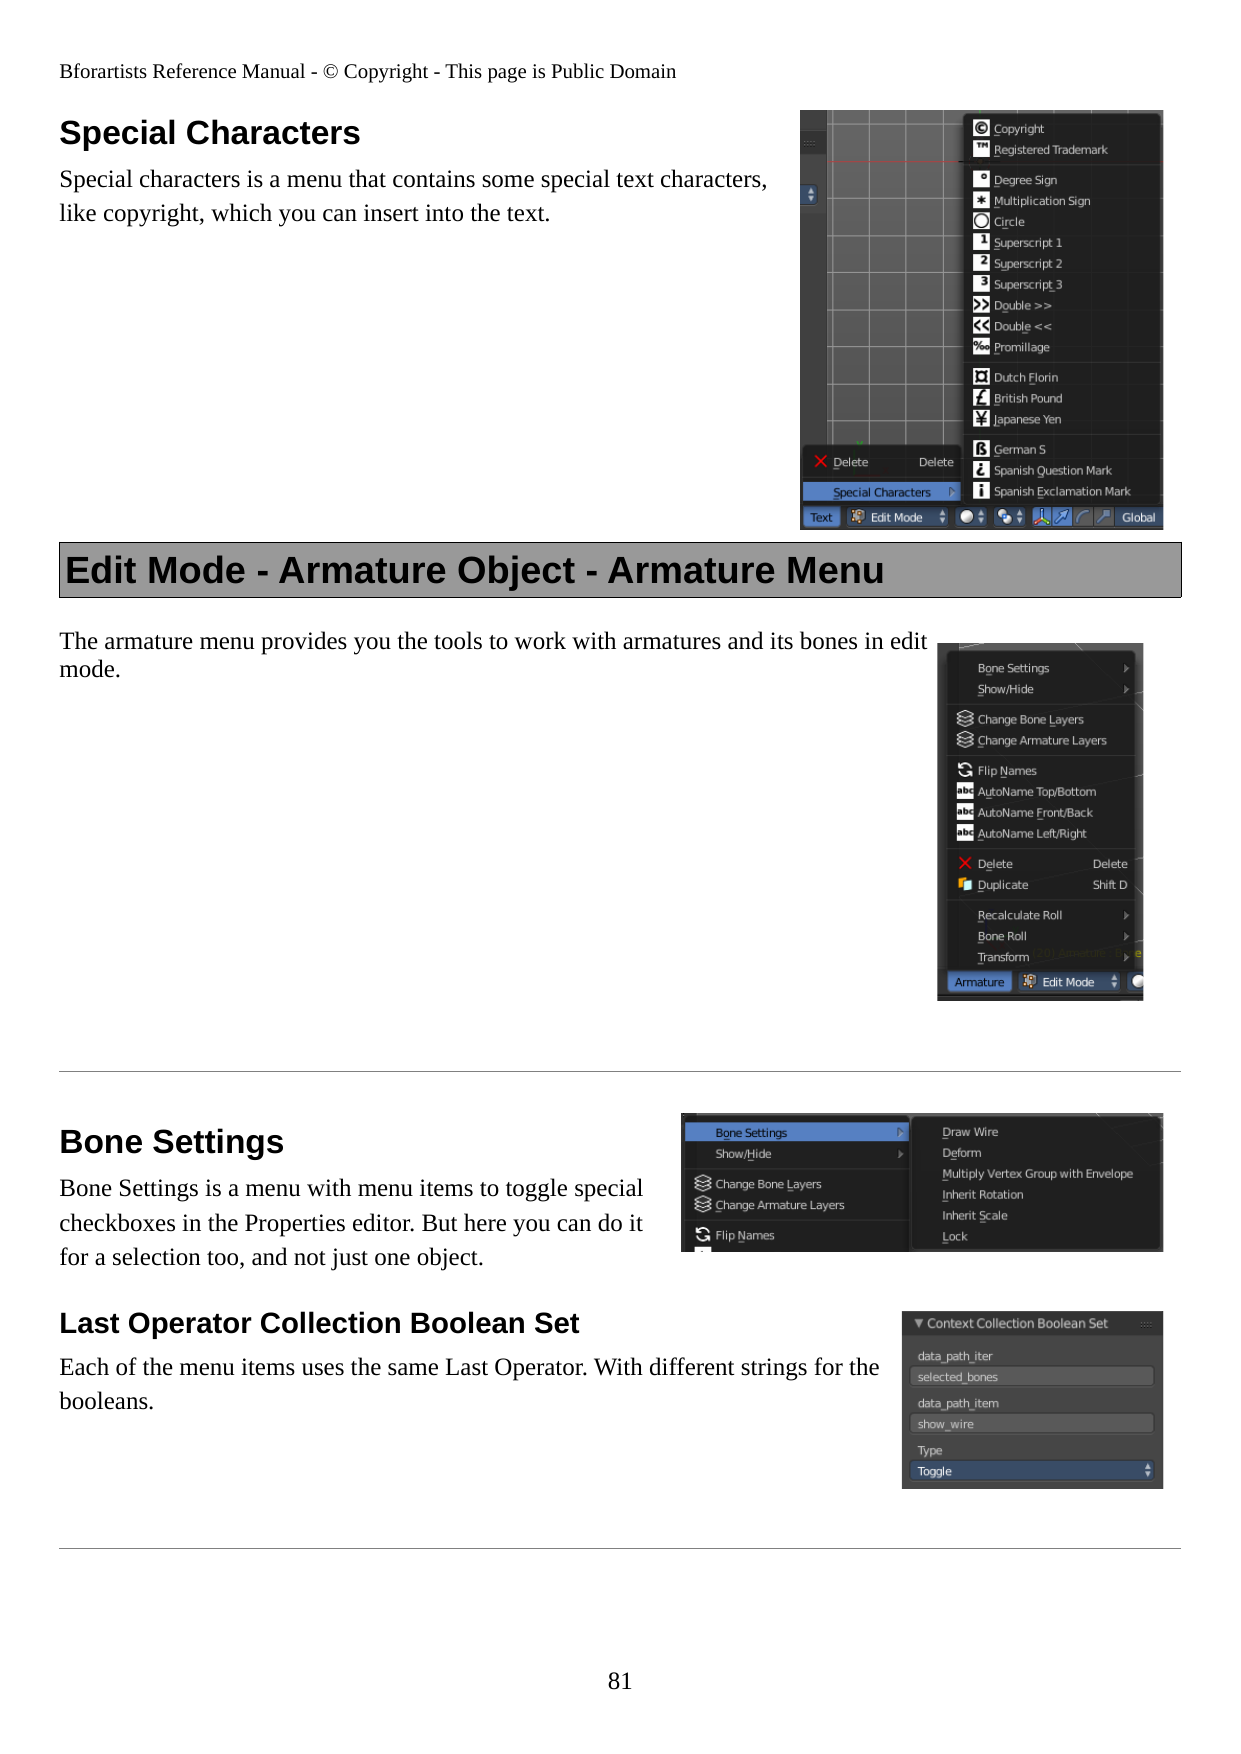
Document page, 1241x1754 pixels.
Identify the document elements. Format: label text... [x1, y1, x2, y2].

picture [681, 1113, 1164, 1252]
subtitle Bone Settings [59, 1122, 681, 1161]
text The armature menu provides you the tools to work with armatures and its bones in edit mode. [59, 626, 1181, 683]
picture [901, 1311, 1164, 1489]
subtitle Special Characters [59, 113, 800, 151]
table_header Edit Mode - Armature Object - Armature Menu [60, 543, 1181, 597]
picture [937, 643, 1144, 1001]
text Each of the menu items uses the same Last Operator. With different strings for the booleans. [59, 1352, 901, 1415]
text Special characters is a menu that contains some special text characters, like copyright, which you can insert into the text. [59, 164, 800, 227]
text Bone Settings is a menu with menu items to toggle special checkboxes in the Properties editor. But here you can do it for a selection too, and not just one object. [59, 1173, 1181, 1271]
picture [800, 110, 1164, 530]
subtitle [1164, 1122, 1181, 1161]
subtitle Last Operator Collection Boolean Set [59, 1306, 1181, 1339]
subtitle [1164, 113, 1181, 151]
